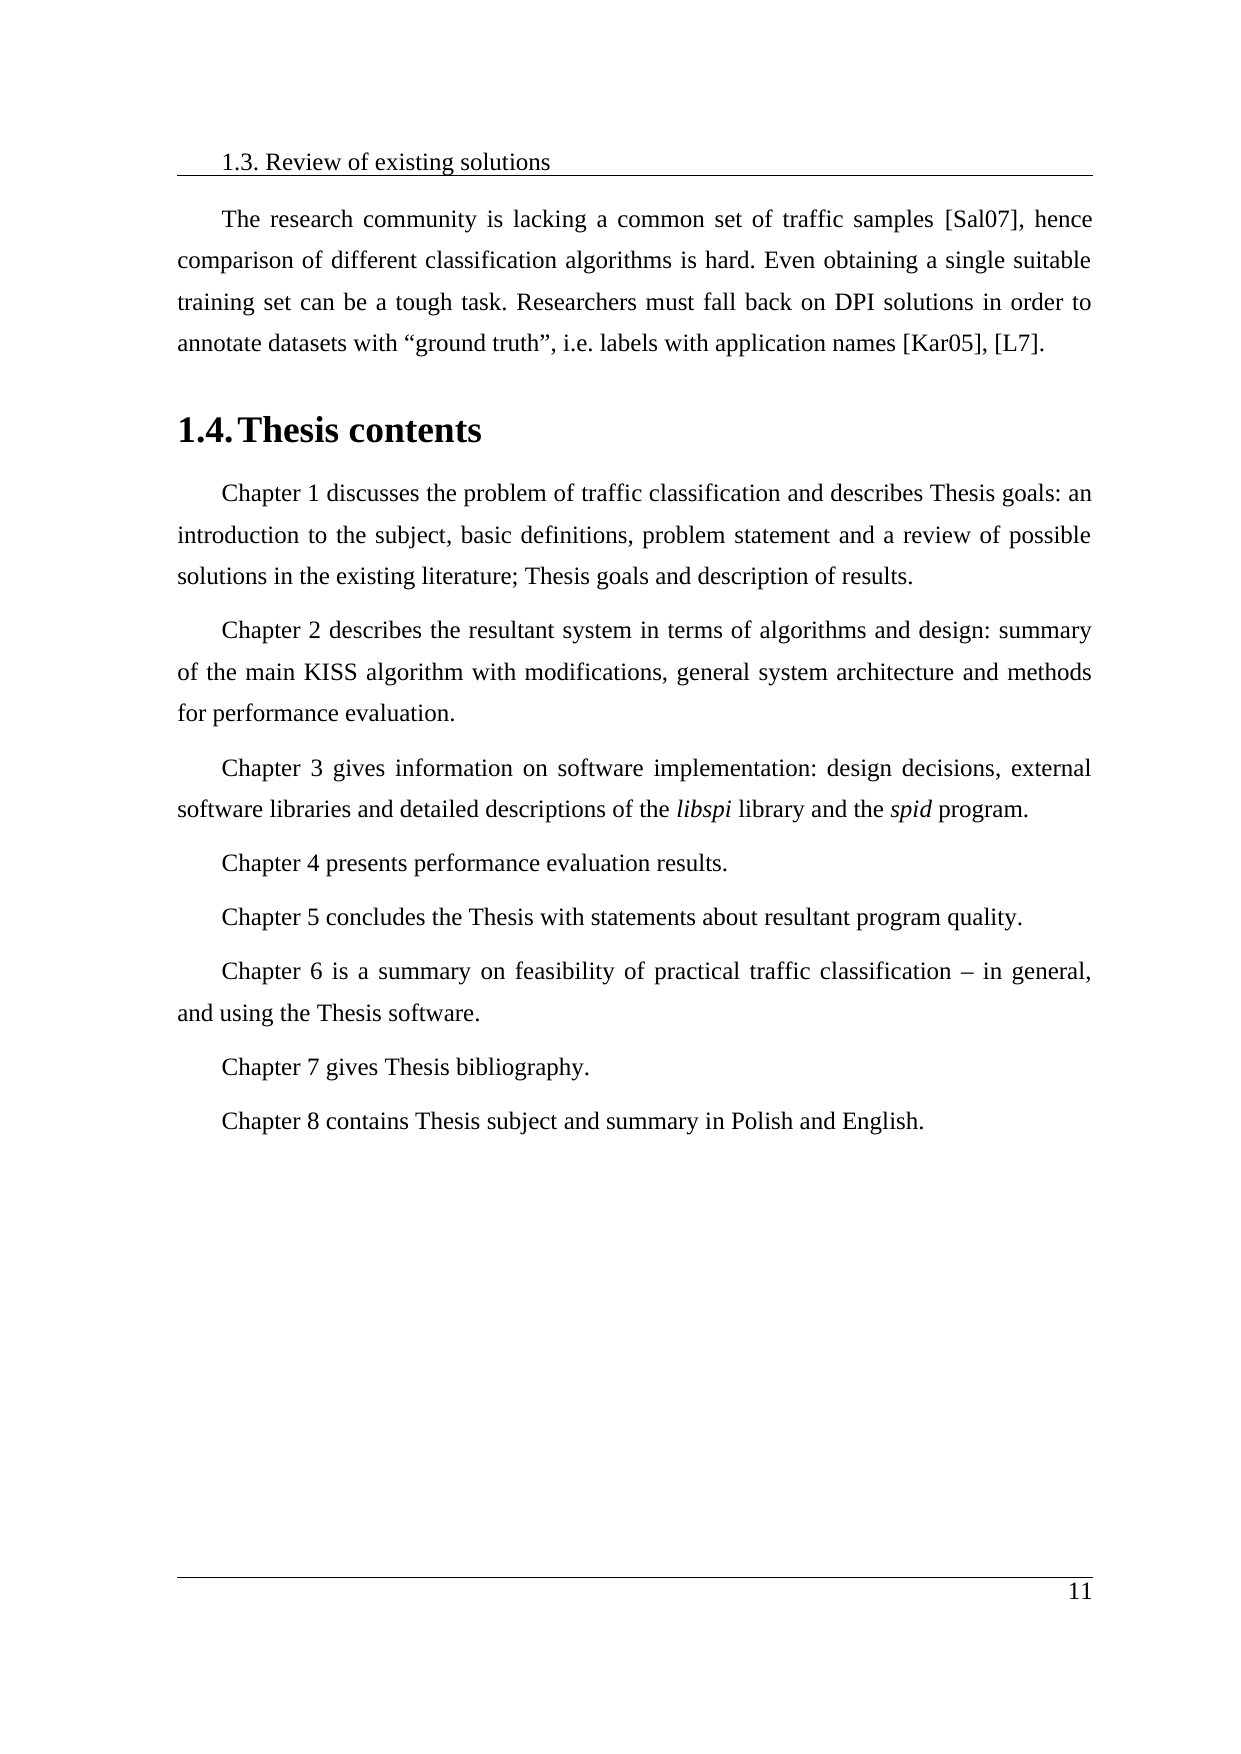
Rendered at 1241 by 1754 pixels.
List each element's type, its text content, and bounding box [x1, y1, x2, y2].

text Chapter 6 is a summary on feasibility of practical traffic classification – in general, and using the Thesis software. [177, 957, 1093, 1027]
text Chapter 2 describes the resultant system in terms of algorithms and design: summary of the main KISS algorithm with modifications, general system architecture and methods for performance evaluation. [177, 616, 1093, 727]
text Chapter 1 discusses the problem of traffic classification and describes Thesis goals: an introduction to the subject, basic definitions, problem statement and a review of possible solutions in the existing literature; Thesis goals and description of results. [177, 479, 1093, 590]
text Chapter 3 gives information on software implementation: design decisions, external software libraries and detailed descriptions of the libspi library and the spid program. [177, 754, 1093, 823]
subtitle Thesis contents [177, 409, 1093, 450]
text Chapter 8 contains Thesis subject and summary in Polish and English. [177, 1107, 1093, 1135]
text The research community is lacking a common set of traffic samples [Sal07], hence comparison of different classification algorithms is hard. Even obtaining a single suitable training set can be a tough task. Researchers must fall back on DPI solutions in order to annotate datasets with “ground truth”, i.e. labels with application names [Kar05], [L7]. [177, 205, 1093, 357]
text Chapter 5 concludes the Thesis with statements about resultant program quality. [177, 903, 1093, 931]
text Chapter 7 gives Thesis bibliography. [177, 1053, 1093, 1081]
text Chapter 4 presents performance evaluation results. [177, 849, 1093, 877]
